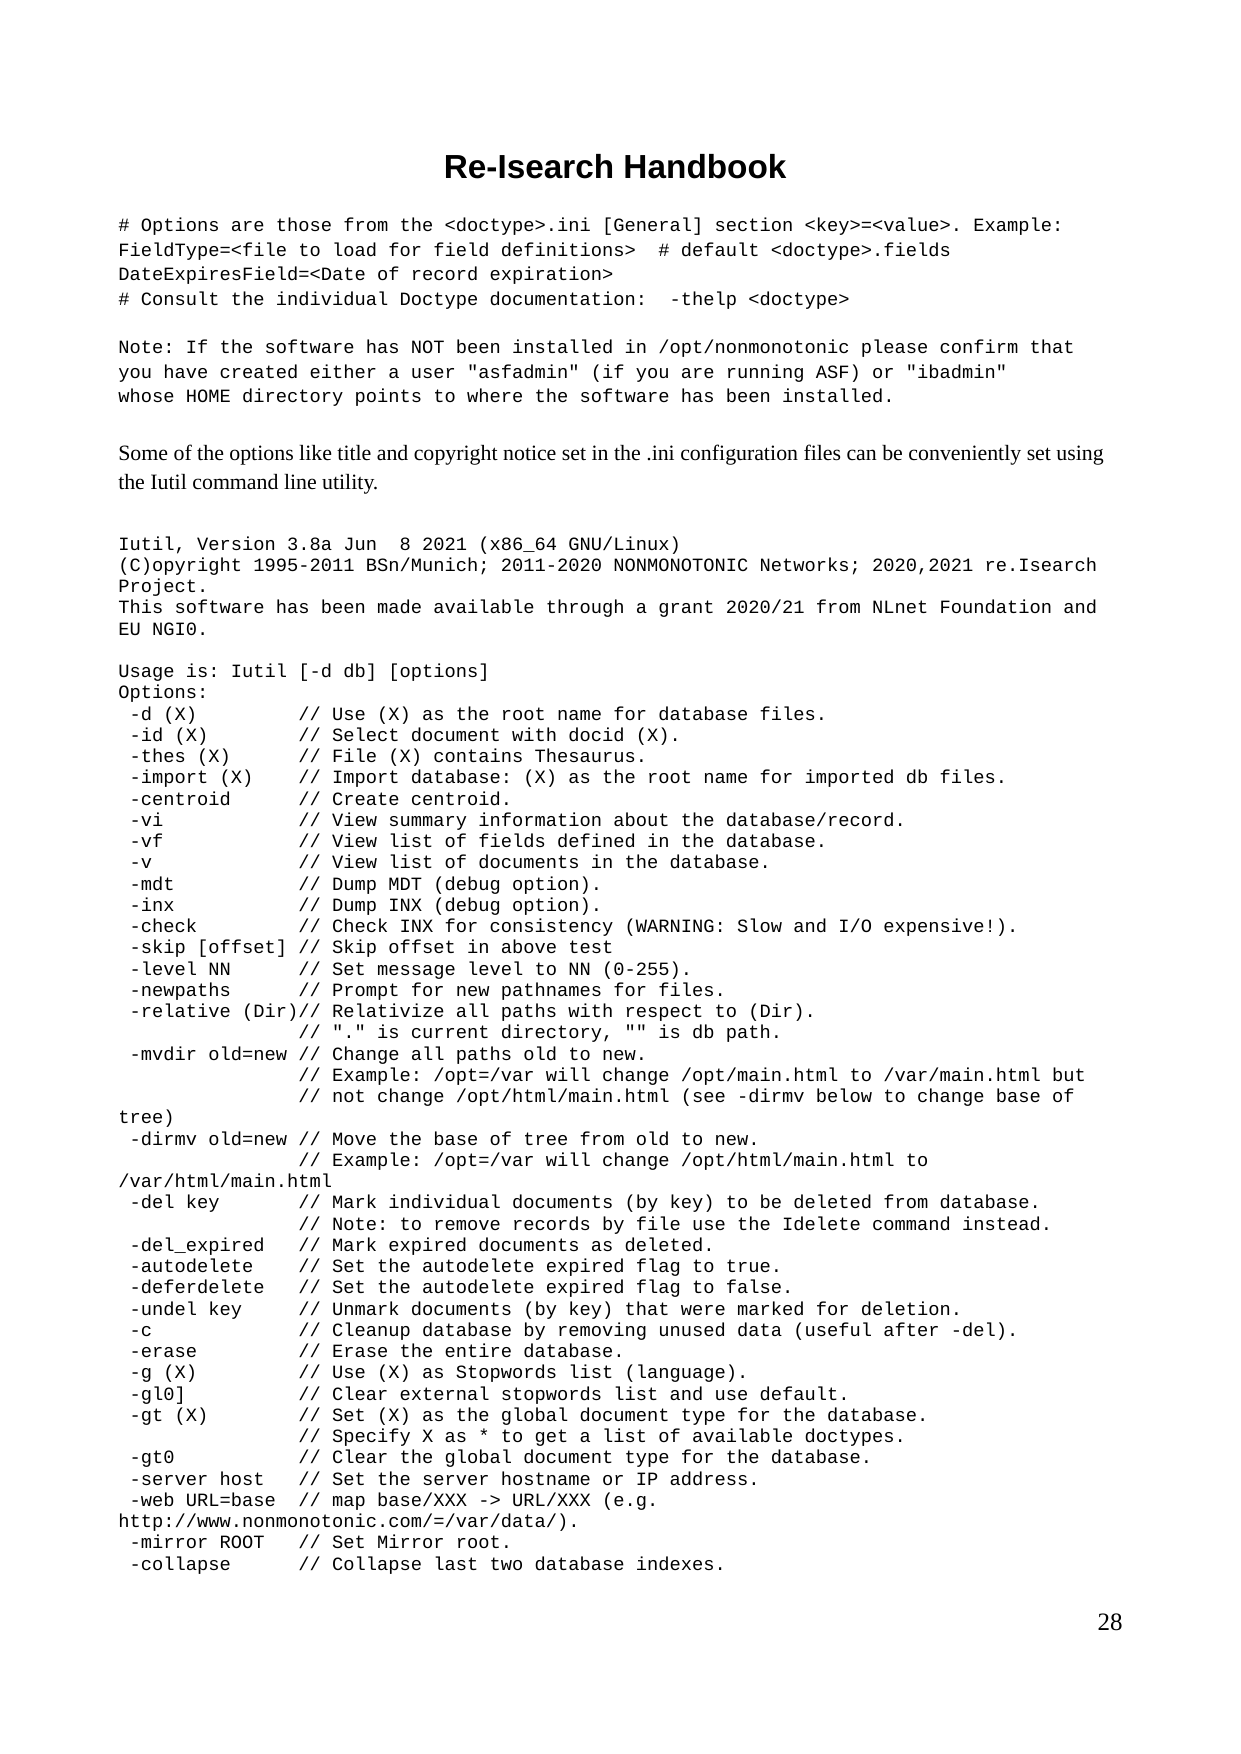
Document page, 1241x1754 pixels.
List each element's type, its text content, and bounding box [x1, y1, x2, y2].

text -id (X) // Select document with docid (X). [118, 726, 1122, 747]
text -skip [offset] // Skip offset in above test [118, 938, 1122, 959]
text -mvdir old=new // Change all paths old to new. [118, 1044, 1122, 1066]
text -inx // Dump INX (debug option). [118, 896, 1122, 917]
text -collapse // Collapse last two database indexes. [118, 1554, 1122, 1576]
text FieldType=<file to load for field definitions> # default <doctype>.fields [118, 241, 1122, 262]
text -newpaths // Prompt for new pathnames for files. [118, 981, 1122, 1002]
text -undel key // Unmark documents (by key) that were marked for deletion. [118, 1299, 1122, 1321]
text -deferdelete // Set the autodelete expired flag to false. [118, 1278, 1122, 1299]
text -del_expired // Mark expired documents as deleted. [118, 1236, 1122, 1257]
text you have created either a user "asfadmin" (if you are running ASF) or "ibadmin" [118, 362, 1122, 384]
text Iutil, Version 3.8a Jun 8 2021 (x86_64 GNU/Linux) [118, 534, 1122, 556]
text -level NN // Set message level to NN (0-255). [118, 959, 1122, 981]
text -vf // View list of fields defined in the database. [118, 832, 1122, 853]
text (C)opyright 1995-2011 BSn/Munich; 2011-2020 NONMONOTONIC Networks; 2020,2021 re.Isearch Project. [118, 556, 1122, 598]
text -del key // Mark individual documents (by key) to be deleted from database. [118, 1193, 1122, 1214]
text // not change /opt/html/main.html (see -dirmv below to change base of tree) [118, 1087, 1122, 1129]
text # Consult the individual Doctype documentation: -thelp <doctype> [118, 289, 1122, 311]
text // Note: to remove records by file use the Idelete command instead. [118, 1214, 1122, 1236]
text -c // Cleanup database by removing unused data (useful after -del). [118, 1321, 1122, 1342]
text -import (X) // Import database: (X) as the root name for imported db files. [118, 768, 1122, 789]
text -autodelete // Set the autodelete expired flag to true. [118, 1257, 1122, 1278]
text // Example: /opt=/var will change /opt/html/main.html to /var/html/main.html [118, 1151, 1122, 1193]
text -relative (Dir)// Relativize all paths with respect to (Dir). [118, 1002, 1122, 1023]
text // Example: /opt=/var will change /opt/main.html to /var/main.html but [118, 1066, 1122, 1087]
text -server host // Set the server hostname or IP address. [118, 1469, 1122, 1491]
text Note: If the software has NOT been installed in /opt/nonmonotonic please confirm that [118, 338, 1122, 359]
text DateExpiresField=<Date of record expiration> [118, 265, 1122, 286]
text // Specify X as * to get a list of available doctypes. [118, 1427, 1122, 1448]
text -v // View list of documents in the database. [118, 853, 1122, 874]
text -g (X) // Use (X) as Stopwords list (language). [118, 1363, 1122, 1384]
text -mdt // Dump MDT (debug option). [118, 874, 1122, 896]
text // "." is current directory, "" is db path. [118, 1023, 1122, 1044]
text -web URL=base // map base/XXX -> URL/XXX (e.g. http://www.nonmonotonic.com/=/var/data/). [118, 1491, 1122, 1533]
text -vi // View summary information about the database/record. [118, 811, 1122, 832]
text -gl0] // Clear external stopwords list and use default. [118, 1384, 1122, 1406]
text whose HOME directory points to where the software has been installed. [118, 387, 1122, 408]
text Options: [118, 683, 1122, 704]
text # Options are those from the <doctype>.ini [General] section <key>=<value>. Example: [118, 216, 1122, 237]
text -d (X) // Use (X) as the root name for database files. [118, 704, 1122, 726]
text -check // Check INX for consistency (WARNING: Slow and I/O expensive!). [118, 917, 1122, 938]
text -mirror ROOT // Set Mirror root. [118, 1533, 1122, 1554]
text -erase // Erase the entire database. [118, 1342, 1122, 1363]
text -thes (X) // File (X) contains Thesaurus. [118, 747, 1122, 768]
text Some of the options like title and copyright notice set in the .ini configuration files can be conveniently set using the Iutil command line utility. [118, 440, 1122, 494]
text Usage is: Iutil [-d db] [options] [118, 662, 1122, 683]
text -gt (X) // Set (X) as the global document type for the database. [118, 1406, 1122, 1427]
text -centroid // Create centroid. [118, 789, 1122, 811]
text -dirmv old=new // Move the base of tree from old to new. [118, 1129, 1122, 1151]
text This software has been made available through a grant 2020/21 from NLnet Foundation and EU NGI0. [118, 598, 1122, 641]
text -gt0 // Clear the global document type for the database. [118, 1448, 1122, 1469]
